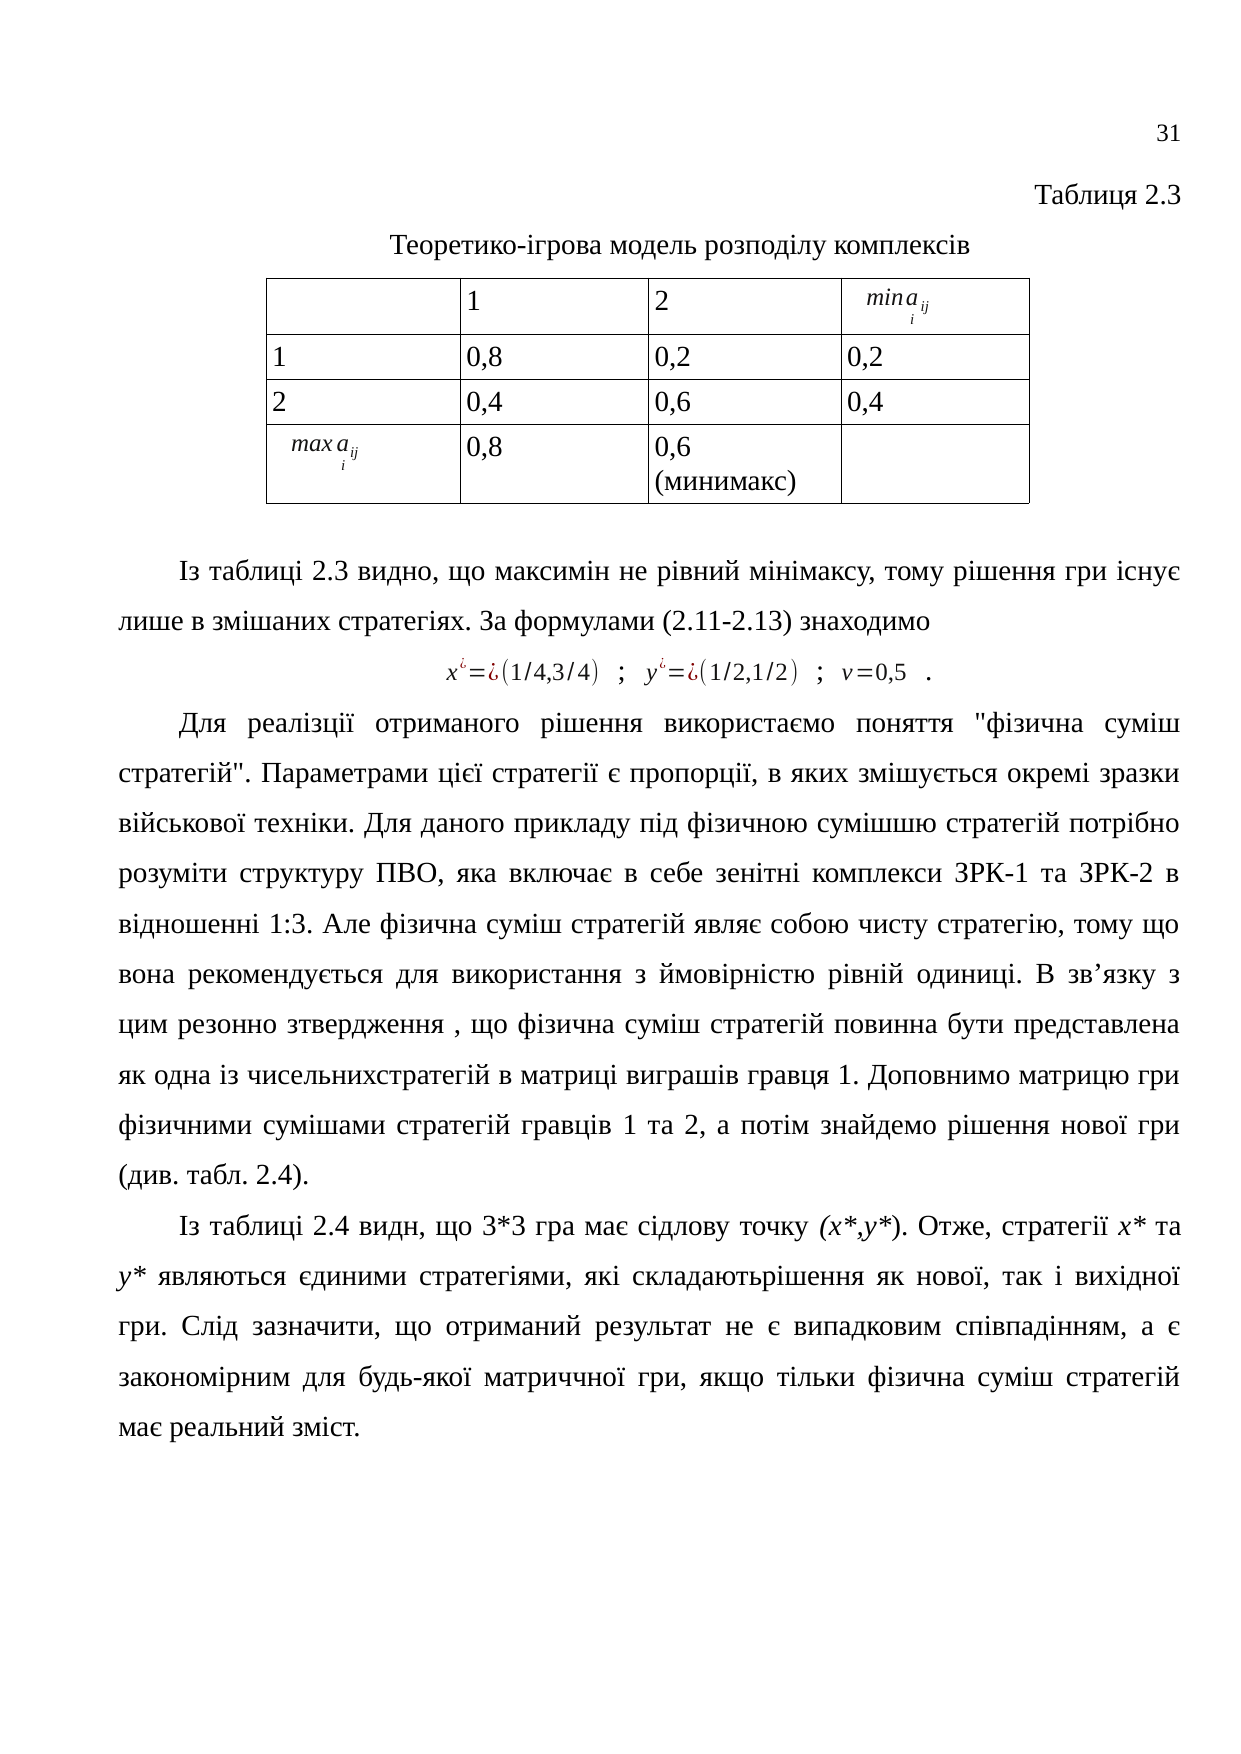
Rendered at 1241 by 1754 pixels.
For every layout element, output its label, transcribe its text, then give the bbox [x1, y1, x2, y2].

table_cell [842, 425, 1029, 502]
table_header 1 [461, 279, 648, 333]
table_header 2 [649, 279, 841, 333]
table_header [842, 279, 1029, 333]
table_cell 0,2 [649, 335, 841, 379]
text Із таблиці 2.3 видно, що максимін не рівний мінімаксу, тому рішення гри існує лише в змішаних стратегіях. За формулами (2.11-2.13) знаходимо [118, 553, 1181, 637]
table_cell 0,8 [461, 335, 648, 379]
table_cell 0,6 (минимакс) [649, 425, 841, 502]
table_cell 0,4 [842, 380, 1029, 424]
table_cell [267, 425, 460, 502]
table_cell 2 [267, 380, 460, 424]
text Теоретико-ігрова модель розподілу комплексів [118, 227, 1181, 261]
text Для реалізції отриманого рішення використаємо поняття "фізична суміш стратегій". Параметрами цієї стратегії є пропорції, в яких змішується окремі зразки військової техніки. Для даного прикладу під фізичною сумішшю стратегій потрібно розуміти структуру ПВО, яка включає в себе зенітні комплекси ЗРК-1 та ЗРК-2 в відношенні 1:3. Але фізична суміш стратегій являє собою чисту стратегію, тому що вона рекомендується для використання з ймовірністю рівній одиниці. В зв’язку з цим резонно зтвердження , що фізична суміш стратегій повинна бути представлена як одна із чисельнихстратегій в матриці виграшів гравця 1. Доповнимо матрицю гри фізичними сумішами стратегій гравців 1 та 2, а потім знайдемо рішення нової гри (див. табл. 2.4). [118, 705, 1181, 1191]
text Із таблиці 2.4 видн, що 3*3 гра має сідлову точку (х*,у*). Отже, стратегії х* та у* являються єдиними стратегіями, які складаютьрішення як нової, так і вихідної гри. Слід зазначити, що отриманий результат не є випадковим співпадінням, а є закономірним для будь-якої матриччної гри, якщо тільки фізична суміш стратегій має реальний зміст. [118, 1208, 1181, 1443]
table_header [267, 279, 460, 333]
text ;;. [118, 653, 1181, 688]
table_cell 0,6 [649, 380, 841, 424]
table_cell 1 [267, 335, 460, 379]
table_cell 0,4 [461, 380, 648, 424]
table_cell 0,2 [842, 335, 1029, 379]
text Таблиця 2.3 [118, 177, 1181, 211]
table_cell 0,8 [461, 425, 648, 502]
